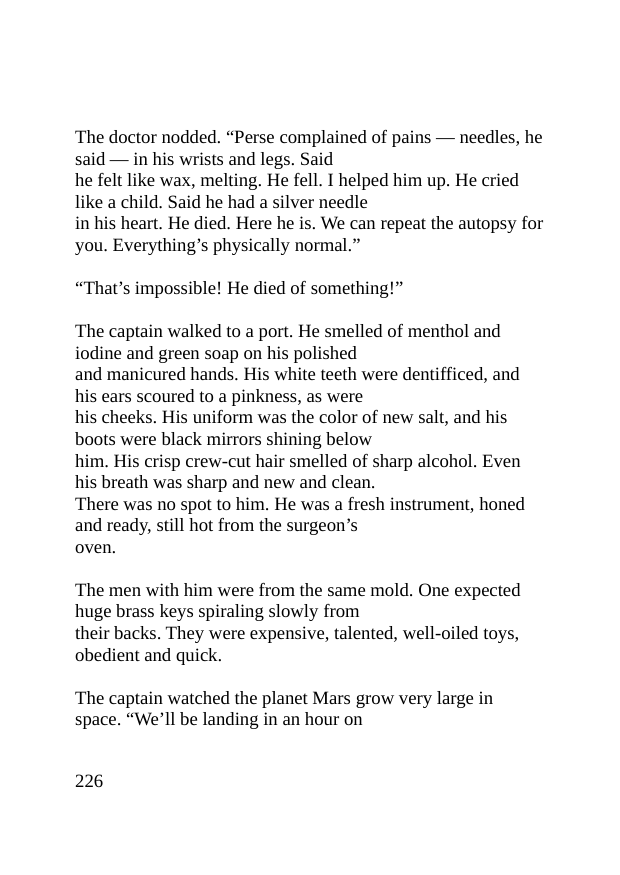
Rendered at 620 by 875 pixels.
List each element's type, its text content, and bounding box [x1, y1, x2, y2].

text The doctor nodded. “Perse complained of pains — needles, he said — in his wrists and legs. Said he felt like wax, melting. He fell. I helped him up. He cried like a child. Said he had a silver needle in his heart. He died. Here he is. We can repeat the autopsy for you. Everything’s physically normal.” “That’s impossible! He died of something!” The captain walked to a port. He smelled of menthol and iodine and green soap on his polished and manicured hands. His white teeth were dentifficed, and his ears scoured to a pinkness, as were his cheeks. His uniform was the color of new salt, and his boots were black mirrors shining below him. His crisp crew-cut hair smelled of sharp alcohol. Even his breath was sharp and new and clean. There was no spot to him. He was a fresh instrument, honed and ready, still hot from the surgeon’s oven. The men with him were from the same mold. One expected huge brass keys spiraling slowly from their backs. They were expensive, talented, well-oiled toys, obedient and quick. The captain watched the planet Mars grow very large in space. “We’ll be landing in an hour on [75, 126, 544, 730]
